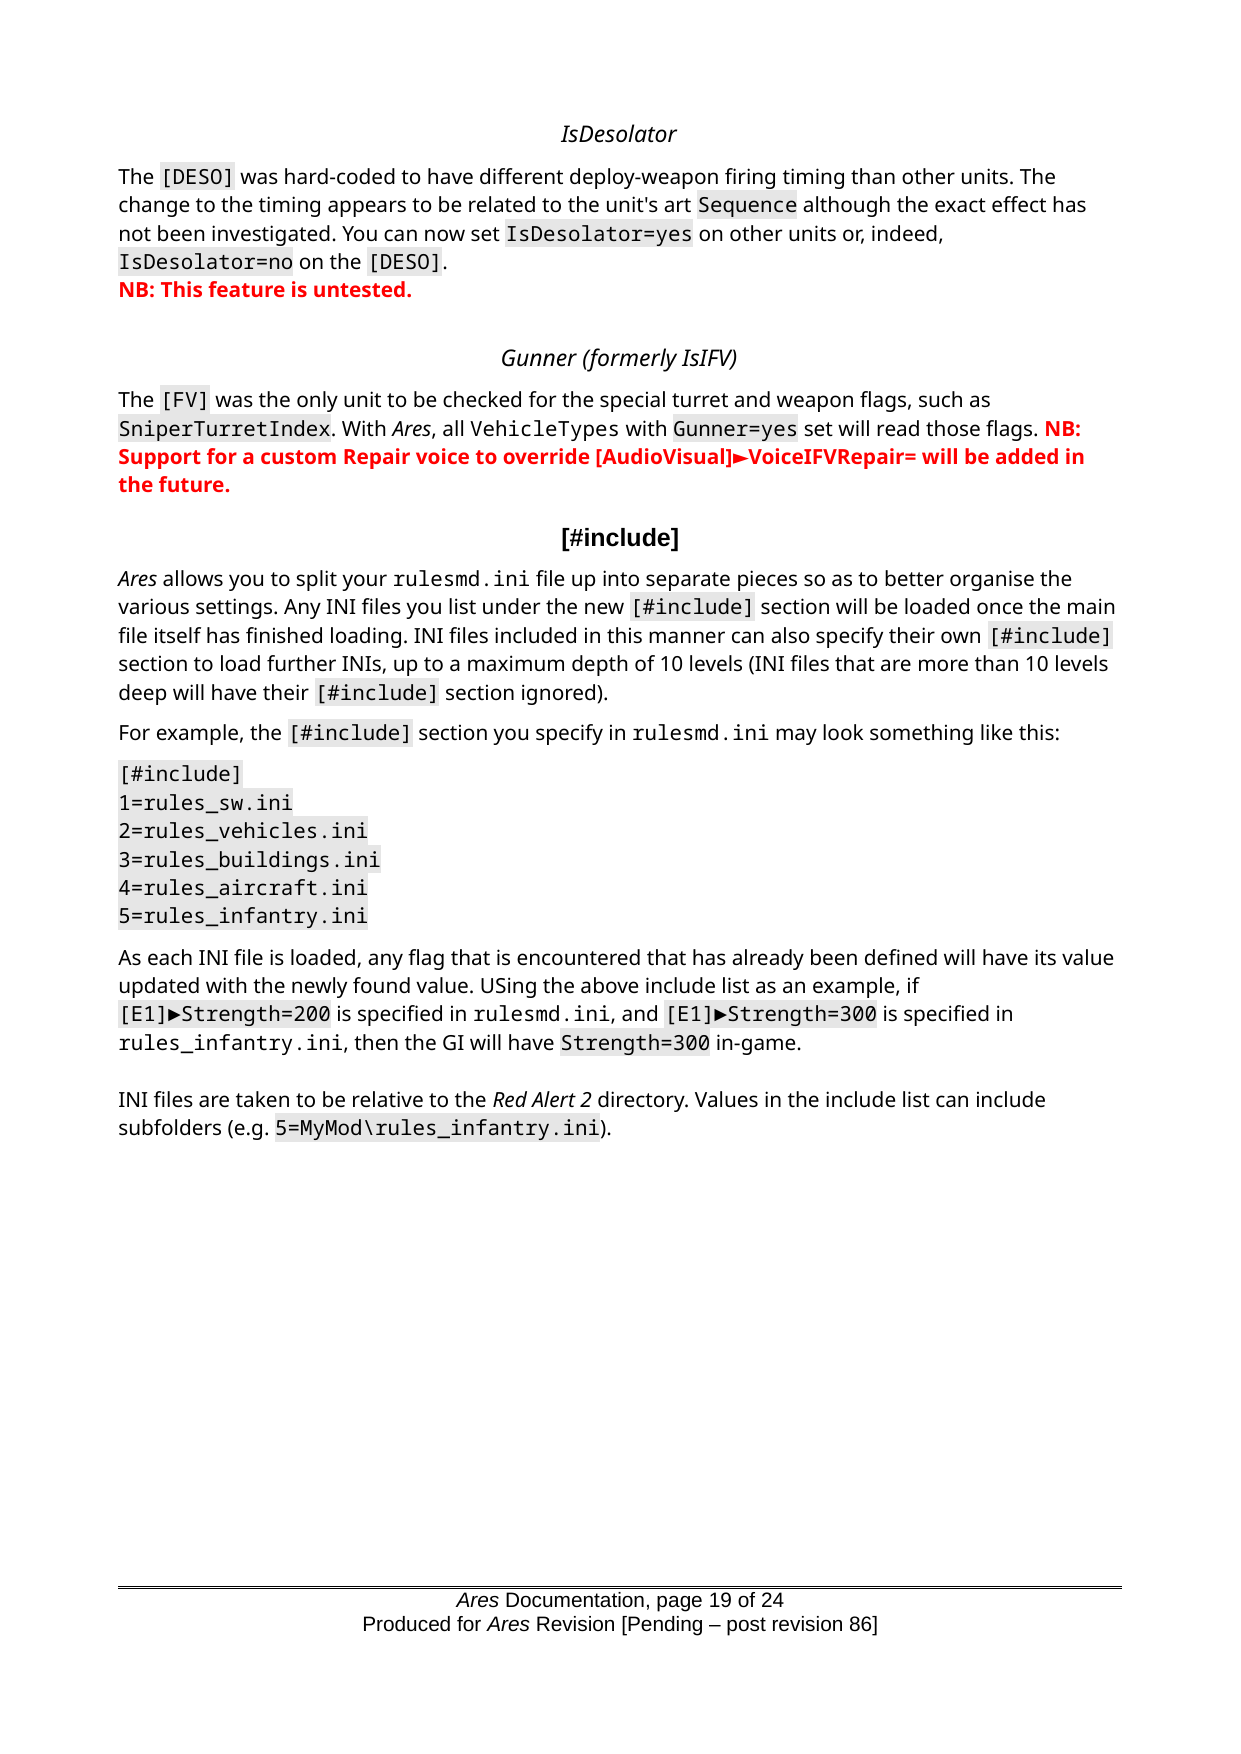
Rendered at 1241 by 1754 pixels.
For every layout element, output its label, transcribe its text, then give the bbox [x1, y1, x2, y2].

subtitle IsDesolator [118, 118, 1122, 149]
text For example, the [#include] section you specify in rulesmd.ini may look something like this: [118, 718, 1122, 747]
subtitle [#include] [118, 523, 1122, 552]
text As each INI file is loaded, any flag that is encountered that has already been defined will have its value updated with the newly found value. USing the above include list as an example, if [E1]►Strength=200 is specified in rulesmd.ini, and [E1]►Strength=300 is specified in rules_infantry.ini, then the GI will have Strength=300 in-game. INI files are taken to be relative to the Red Alert 2 directory. Values in the include list can include subfolders (e.g. 5=MyMod\rules_infantry.ini). [118, 943, 1122, 1142]
text [#include] 1=rules_sw.ini 2=rules_vehicles.ini 3=rules_buildings.ini 4=rules_aircraft.ini 5=rules_infantry.ini [118, 759, 1122, 930]
text The [FV] was the only unit to be checked for the special turret and weapon flags, such as SniperTurretIndex. With Ares, all VehicleTypes with Gunner=yes set will read those flags. NB: Support for a custom Repair voice to override [AudioVisual]►VoiceIFVRepair= will be added in the future. [118, 385, 1122, 499]
text Ares allows you to split your rulesmd.ini file up into separate pieces so as to better organise the various settings. Any INI files you list under the new [#include] section will be loaded once the main file itself has finished loading. INI files included in this manner can also specify their own [#include] section to load further INIs, up to a maximum depth of 10 levels (INI files that are more than 10 levels deep will have their [#include] section ignored). [118, 564, 1122, 706]
subtitle Gunner (formerly IsIFV) [118, 342, 1122, 373]
text The [DESO] was hard-coded to have different deploy-weapon firing timing than other units. The change to the timing appears to be related to the unit's art Sequence although the exact effect has not been investigated. You can now set IsDesolator=yes on other units or, indeed, IsDesolator=no on the [DESO]. NB: This feature is untested. [118, 162, 1122, 304]
